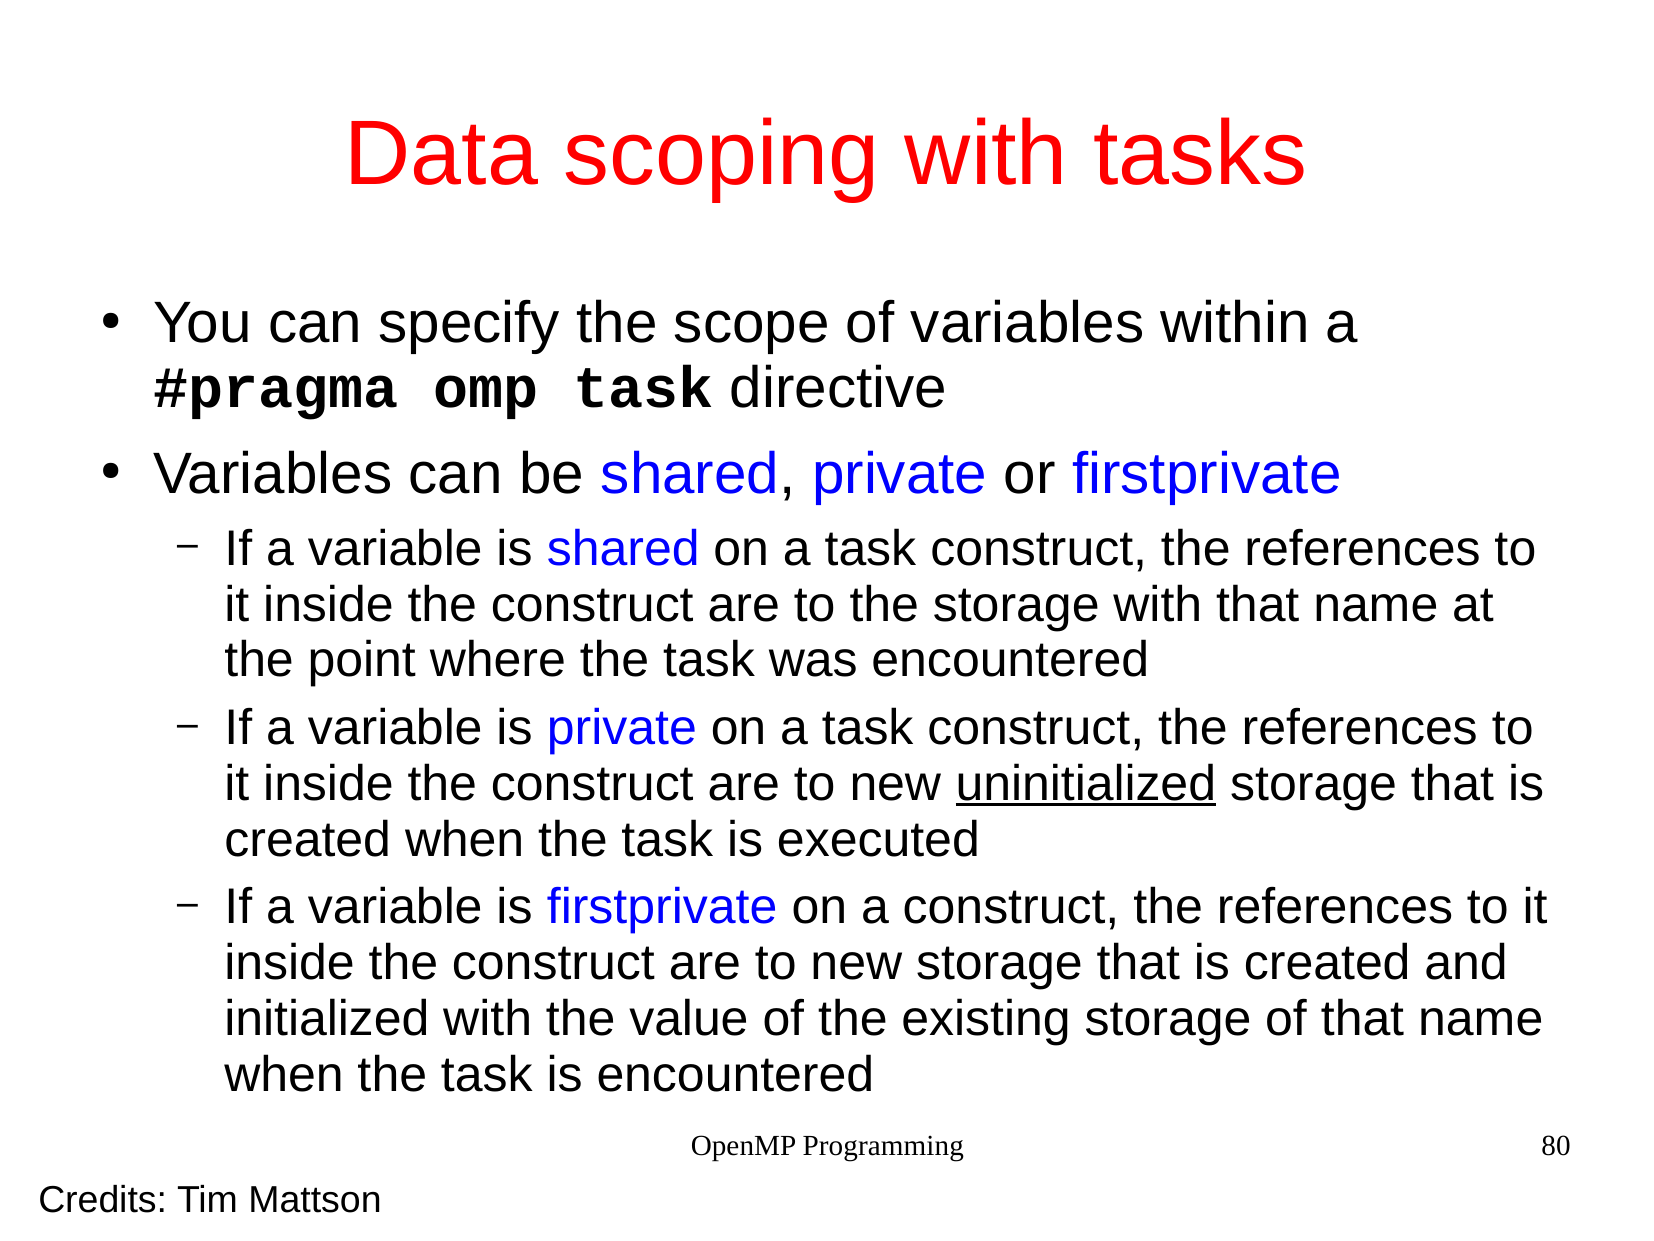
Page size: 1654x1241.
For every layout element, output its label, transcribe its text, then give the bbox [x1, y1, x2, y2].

list You can specify the scope of variables within a #pragma omp task directive Variables can be shared, private or firstprivate If a variable is shared on a task construct, the references to it inside the construct are to the storage with that name at the point where the task was encountered If a variable is private on a task construct, the references to it inside the construct are to new uninitialized storage that is created when the task is executed If a variable is firstprivate on a construct, the references to it inside the construct are to new storage that is created and initialized with the value of the existing storage of that name when the task is encountered [82, 290, 1571, 1109]
title Data scoping with tasks [82, 49, 1571, 257]
text_box Credits: Tim Mattson [23, 1171, 402, 1229]
